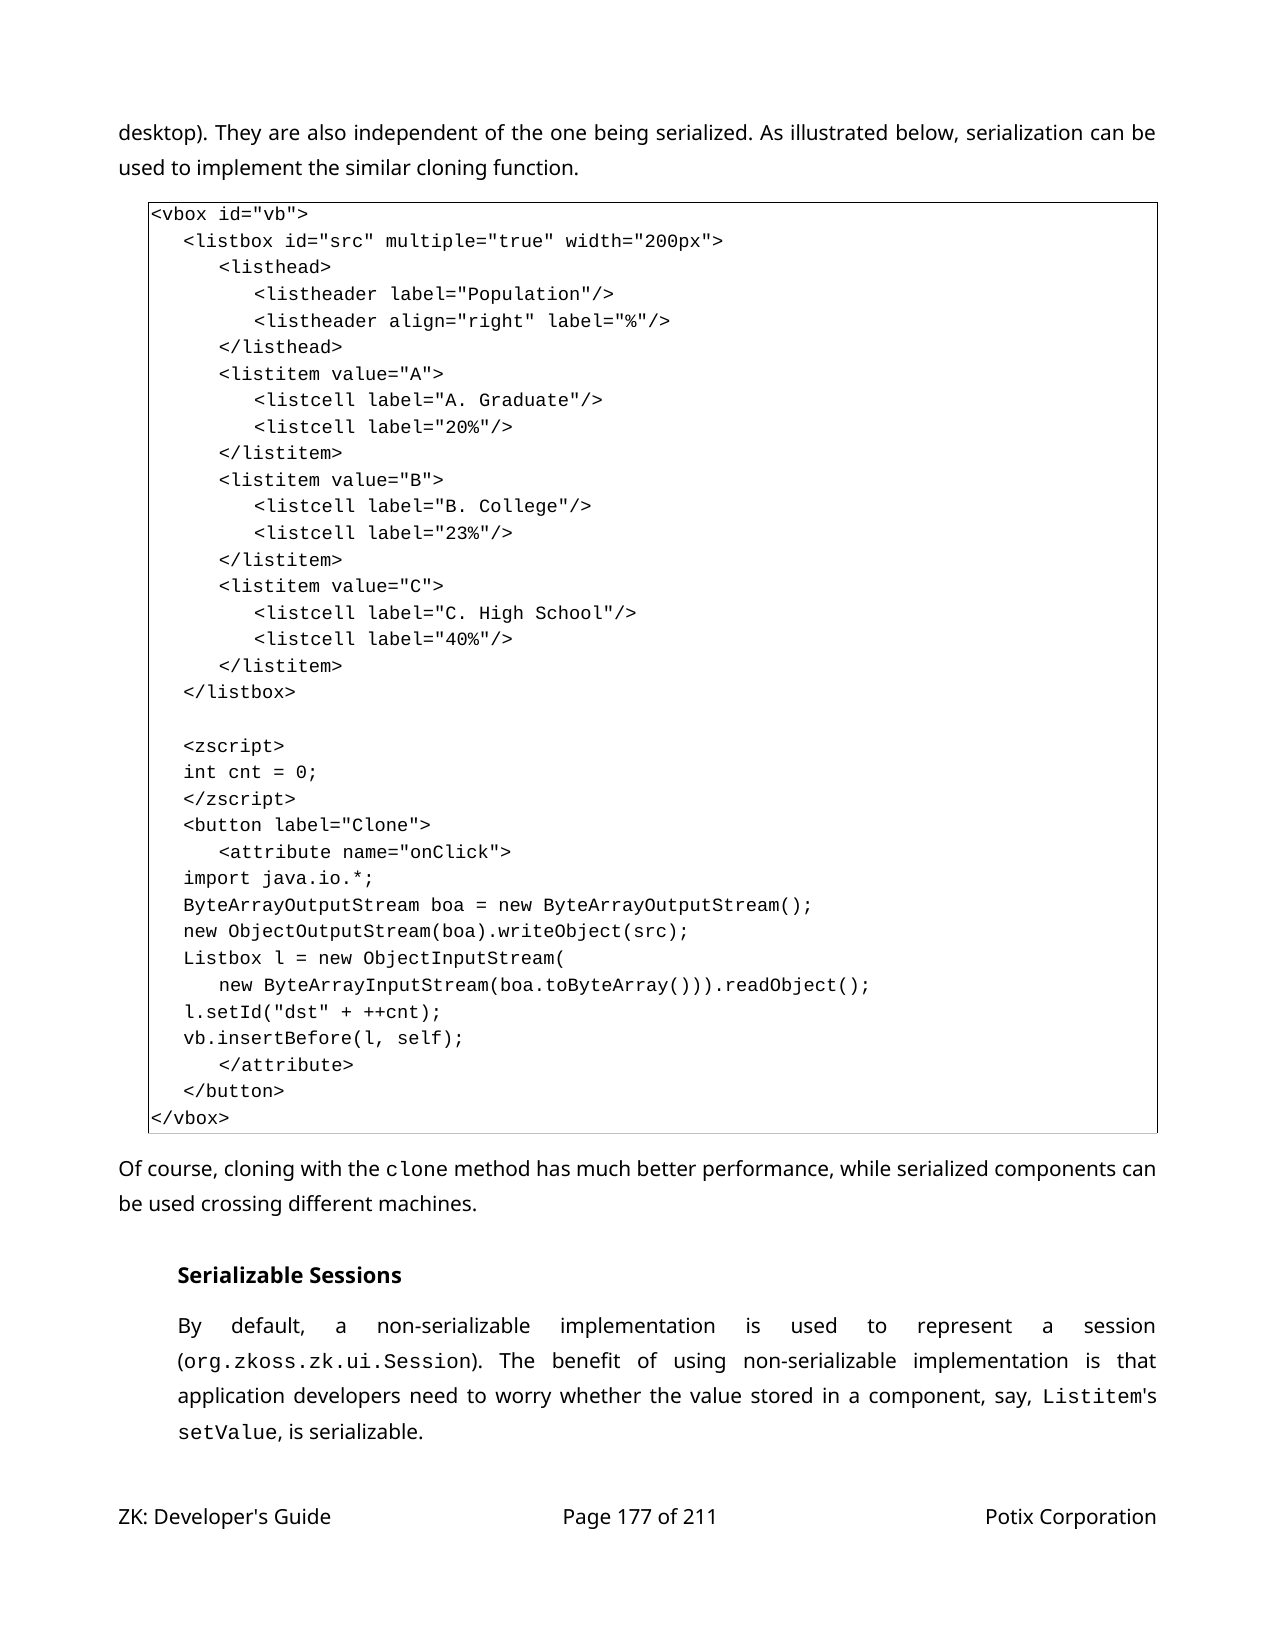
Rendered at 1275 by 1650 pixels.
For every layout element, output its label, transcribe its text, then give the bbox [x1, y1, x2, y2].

text new ByteArrayInputStream(boa.toByteArray())).readObject(); l.setId("dst" + ++cnt); vb.insertBefore(l, self); </attribute> </button> </vbox> [149, 973, 1157, 1133]
text desktop). They are also independent of the one being serialized. As illustrated below, serialization can be used to implement the similar cloning function. [118, 118, 1157, 182]
text <vbox id="vb"> <listbox id="src" multiple="true" width="200px"> <listhead> <listheader label="Population"/> <listheader align="right" label="%"/> </listhead> <listitem value="A"> <listcell label="A. Graduate"/> <listcell label="20%"/> </listitem> <listitem value="B"> <listcell label="B. College"/> <listcell label="23%"/> </listitem> <listitem value="C"> <listcell label="C. High School"/> <listcell label="40%"/> </listitem> </listbox> <zscript> int cnt = 0; </zscript> <button label="Clone"> <attribute name="onClick"> import java.io.*; ByteArrayOutputStream boa = new ByteArrayOutputStream(); new ObjectOutputStream(boa).writeObject(src); Listbox l = new ObjectInputStream( [149, 203, 1157, 970]
subtitle Serializable Sessions [177, 1260, 1157, 1290]
text By default, a non-serializable implementation is used to represent a session (org.zkoss.zk.ui.Session). The benefit of using non-serializable implementation is that application developers need to worry whether the value stored in a component, say, Listitem's setValue, is serializable. [177, 1311, 1157, 1446]
text Of course, cloning with the clone method has much better performance, while serialized components can be used crossing different machines. [118, 1154, 1157, 1218]
